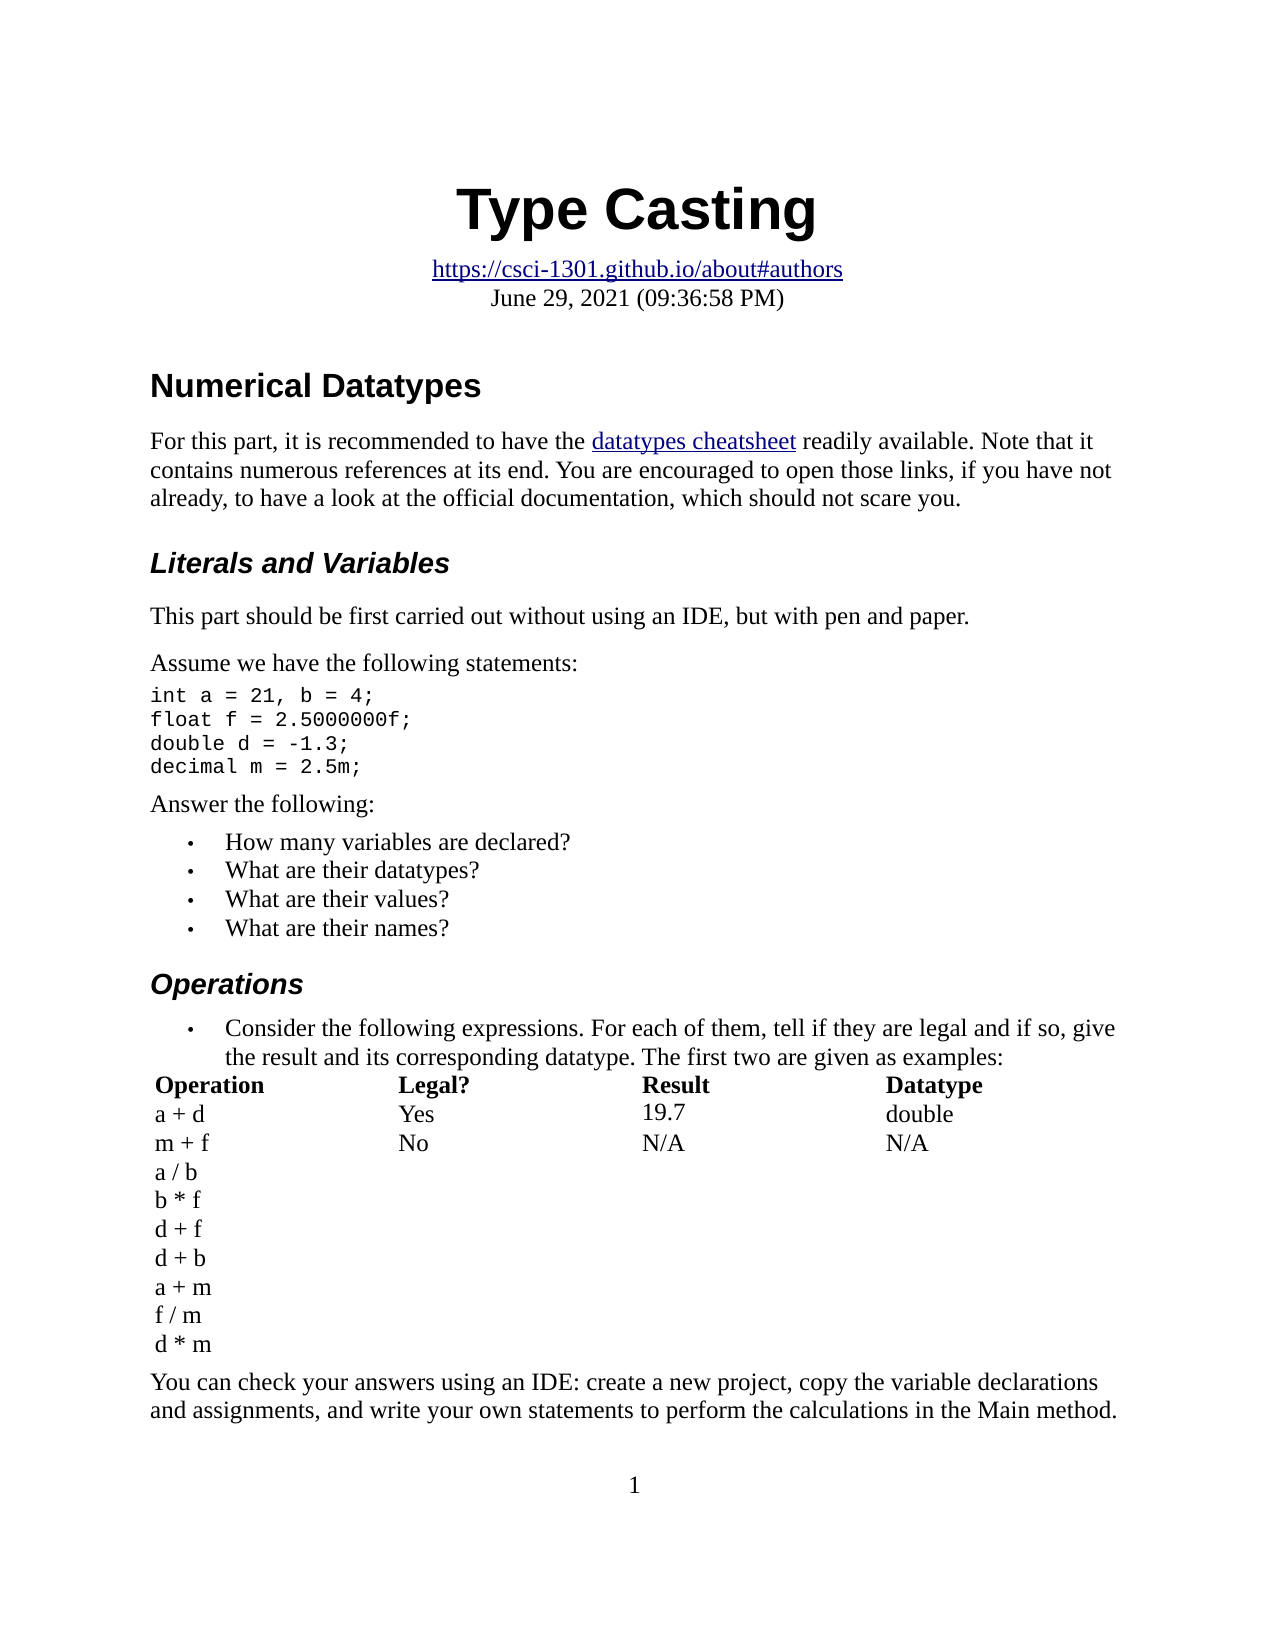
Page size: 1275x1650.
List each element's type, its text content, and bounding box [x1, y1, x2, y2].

list What are their values? [187, 884, 1125, 913]
table_cell [638, 1329, 881, 1358]
text For this part, it is recommended to have the datatypes cheatsheet readily available. Note that it contains numerous references at its end. You are encouraged to open those links, if you have not already, to have a look at the official documentation, which should not scare you. [150, 426, 1125, 512]
table_cell d + b [150, 1243, 394, 1272]
text int a = 21, b = 4; [150, 686, 1125, 709]
table_header Operation [150, 1070, 394, 1099]
text Assume we have the following statements: [150, 648, 1125, 677]
table_header Result [638, 1070, 881, 1099]
text float f = 2.5000000f; [150, 709, 1125, 733]
table_cell b * f [150, 1185, 394, 1214]
list What are their datatypes? [187, 856, 1125, 884]
table_cell [638, 1157, 881, 1185]
list Consider the following expressions. For each of them, tell if they are legal and if so, give the result and its corresponding datatype. The first two are given as examples: [187, 1013, 1125, 1070]
table_cell [881, 1243, 1125, 1272]
table_cell d + f [150, 1214, 394, 1243]
table_cell [638, 1243, 881, 1272]
text You can check your answers using an IDE: create a new project, copy the variable declarations and assignments, and write your own statements to perform the calculations in the Main method. [150, 1367, 1125, 1424]
table_cell [394, 1157, 637, 1185]
list How many variables are declared? [187, 827, 1125, 856]
table_cell [394, 1214, 637, 1243]
table_cell [638, 1214, 881, 1243]
subtitle Literals and Variables [150, 546, 1125, 580]
table_cell a + d [150, 1099, 394, 1128]
table_header Legal? [394, 1070, 637, 1099]
table_cell [394, 1243, 637, 1272]
text https://csci-1301.github.io/about#authors [150, 254, 1125, 283]
table_cell [394, 1300, 637, 1329]
title Type Casting [150, 175, 1125, 242]
table_cell N/A [638, 1128, 881, 1157]
table_cell [638, 1272, 881, 1300]
table_header Datatype [881, 1070, 1125, 1099]
table_cell double [881, 1099, 1125, 1128]
table_cell [881, 1329, 1125, 1358]
table_cell Yes [394, 1099, 637, 1128]
table_cell [638, 1300, 881, 1329]
table_cell [881, 1300, 1125, 1329]
table_cell [394, 1329, 637, 1358]
table_cell [394, 1272, 637, 1300]
table_cell No [394, 1128, 637, 1157]
table_cell [638, 1099, 881, 1128]
table_cell a + m [150, 1272, 394, 1300]
table_cell [881, 1185, 1125, 1214]
text June 29, 2021 (09:36:58 PM) [150, 283, 1125, 312]
table_cell d * m [150, 1329, 394, 1358]
text double d = -1.3; [150, 733, 1125, 756]
table_cell [394, 1185, 637, 1214]
subtitle Operations [150, 967, 1125, 1000]
table_cell a / b [150, 1157, 394, 1185]
table_cell [638, 1185, 881, 1214]
subtitle Numerical Datatypes [150, 366, 1125, 404]
text decimal m = 2.5m; [150, 756, 1125, 780]
table_cell f / m [150, 1300, 394, 1329]
table_cell [881, 1157, 1125, 1185]
text Answer the following: [150, 789, 1125, 818]
table_cell [881, 1272, 1125, 1300]
table_cell N/A [881, 1128, 1125, 1157]
table_cell [881, 1214, 1125, 1243]
text This part should be first carried out without using an IDE, but with pen and paper. [150, 601, 1125, 630]
list What are their names? [187, 913, 1125, 942]
table_cell m + f [150, 1128, 394, 1157]
